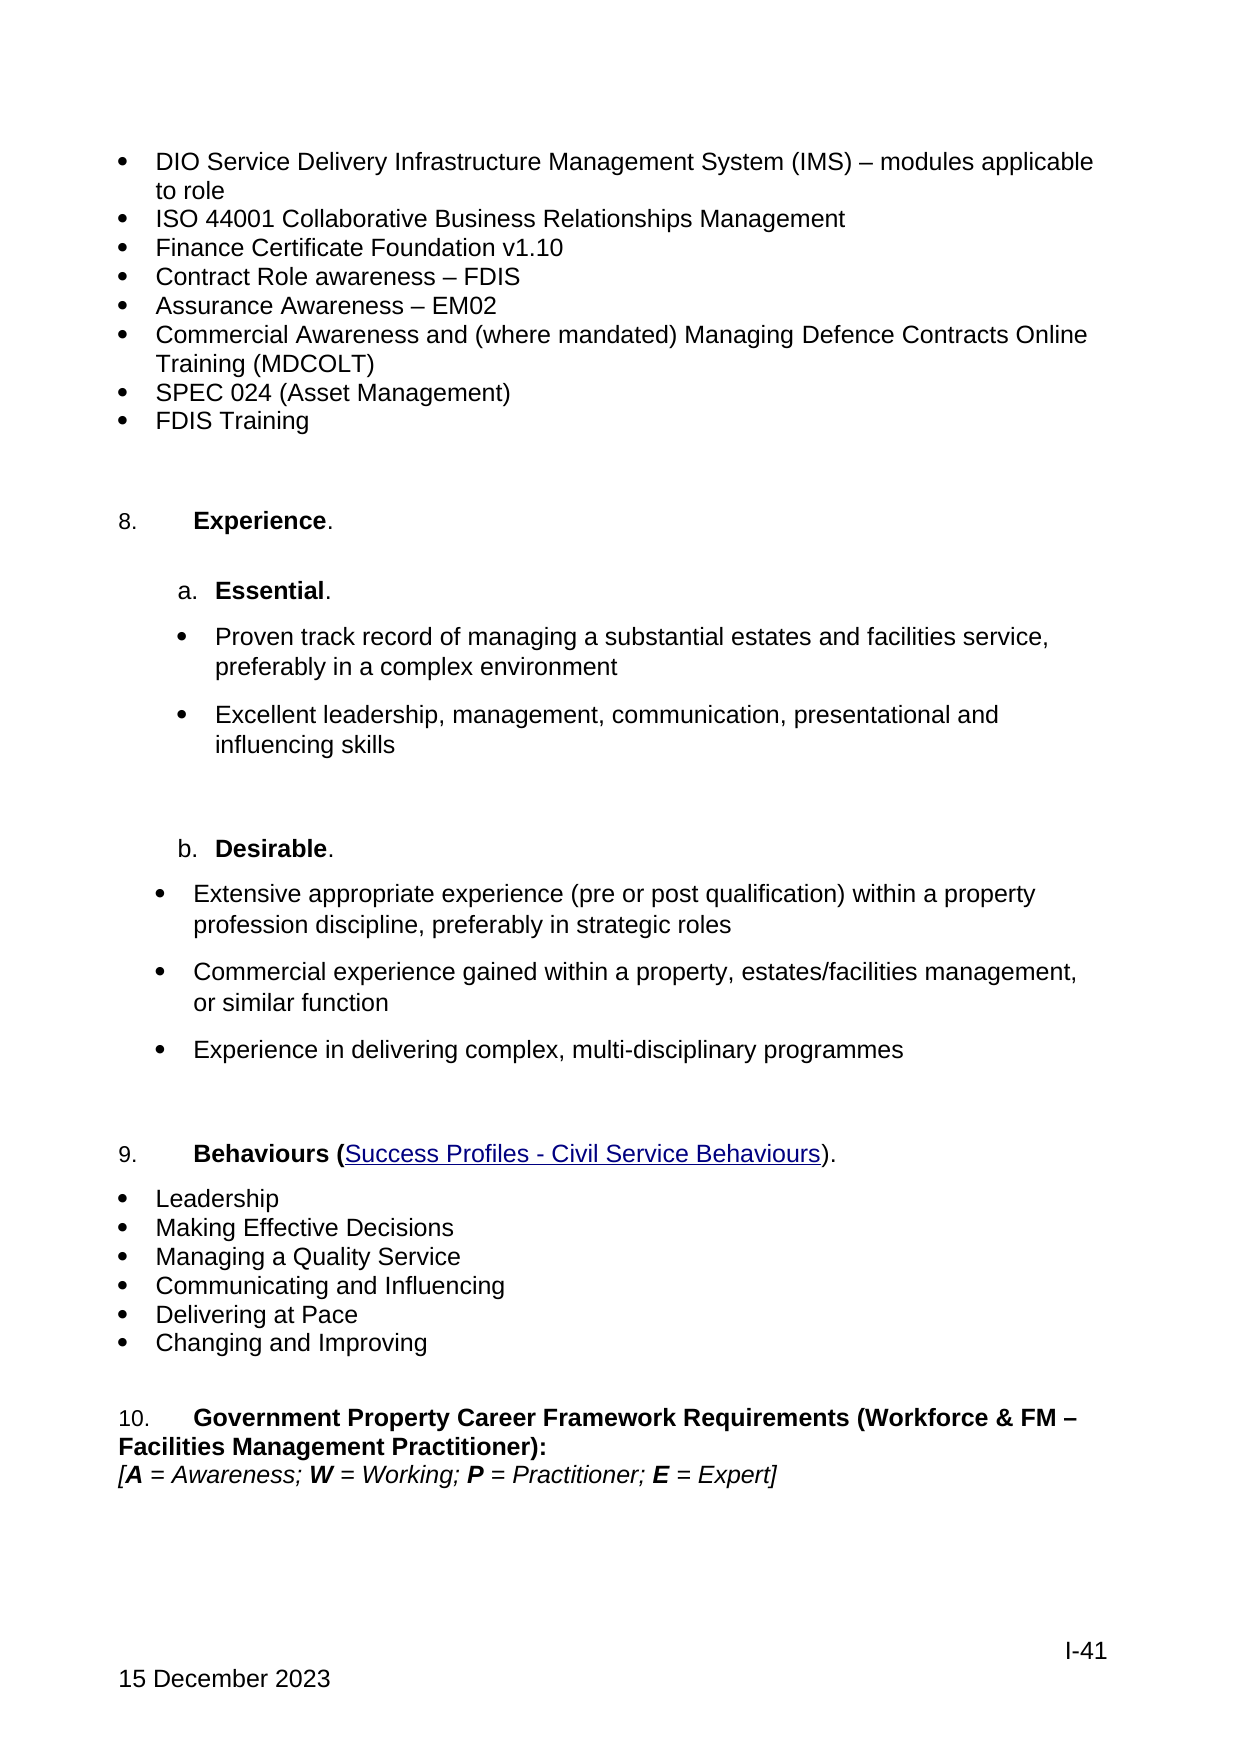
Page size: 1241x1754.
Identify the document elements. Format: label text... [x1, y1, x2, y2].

list Contract Role awareness – FDIS [118, 262, 1107, 291]
list Commercial experience gained within a property, estates/facilities management, or similar function [156, 957, 1107, 1017]
list Experience in delivering complex, multi-disciplinary programmes [156, 1036, 1107, 1064]
list DIO Service Delivery Infrastructure Management System (IMS) – modules applicable to role [118, 147, 1107, 204]
list Excellent leadership, management, communication, presentational and influencing skills [177, 700, 1107, 759]
list Managing a Quality Service [118, 1242, 1107, 1271]
list Delivering at Pace [118, 1299, 1107, 1328]
list Finance Certificate Foundation v1.10 [118, 233, 1107, 262]
list SPEC 024 (Asset Management) [118, 377, 1107, 406]
list Commercial Awareness and (where mandated) Managing Defence Contracts Online Training (MDCOLT) [118, 320, 1107, 377]
list Experience. [118, 506, 1107, 534]
list Proven track record of managing a substantial estates and facilities service, preferably in a complex environment [177, 621, 1107, 681]
list Government Property Career Framework Requirements (Workforce & FM – Facilities Management Practitioner): [118, 1403, 1107, 1460]
list Extensive appropriate experience (pre or post qualification) within a property profession discipline, preferably in strategic roles [156, 879, 1107, 939]
list Assurance Awareness – EM02 [118, 291, 1107, 320]
list Essential. [177, 576, 1107, 605]
list FDIS Training [118, 406, 1107, 435]
list Behaviours (Success Profiles - Civil Service Behaviours). [118, 1139, 1107, 1167]
list Desirable. [177, 834, 1107, 862]
text [A = Awareness; W = Working; P = Practitioner; E = Expert] [118, 1460, 1107, 1489]
list Communicating and Influencing [118, 1271, 1107, 1299]
list Leadership [118, 1184, 1107, 1213]
list ISO 44001 Collaborative Business Relationships Management [118, 204, 1107, 233]
list Making Effective Decisions [118, 1213, 1107, 1242]
list Changing and Improving [118, 1328, 1107, 1357]
